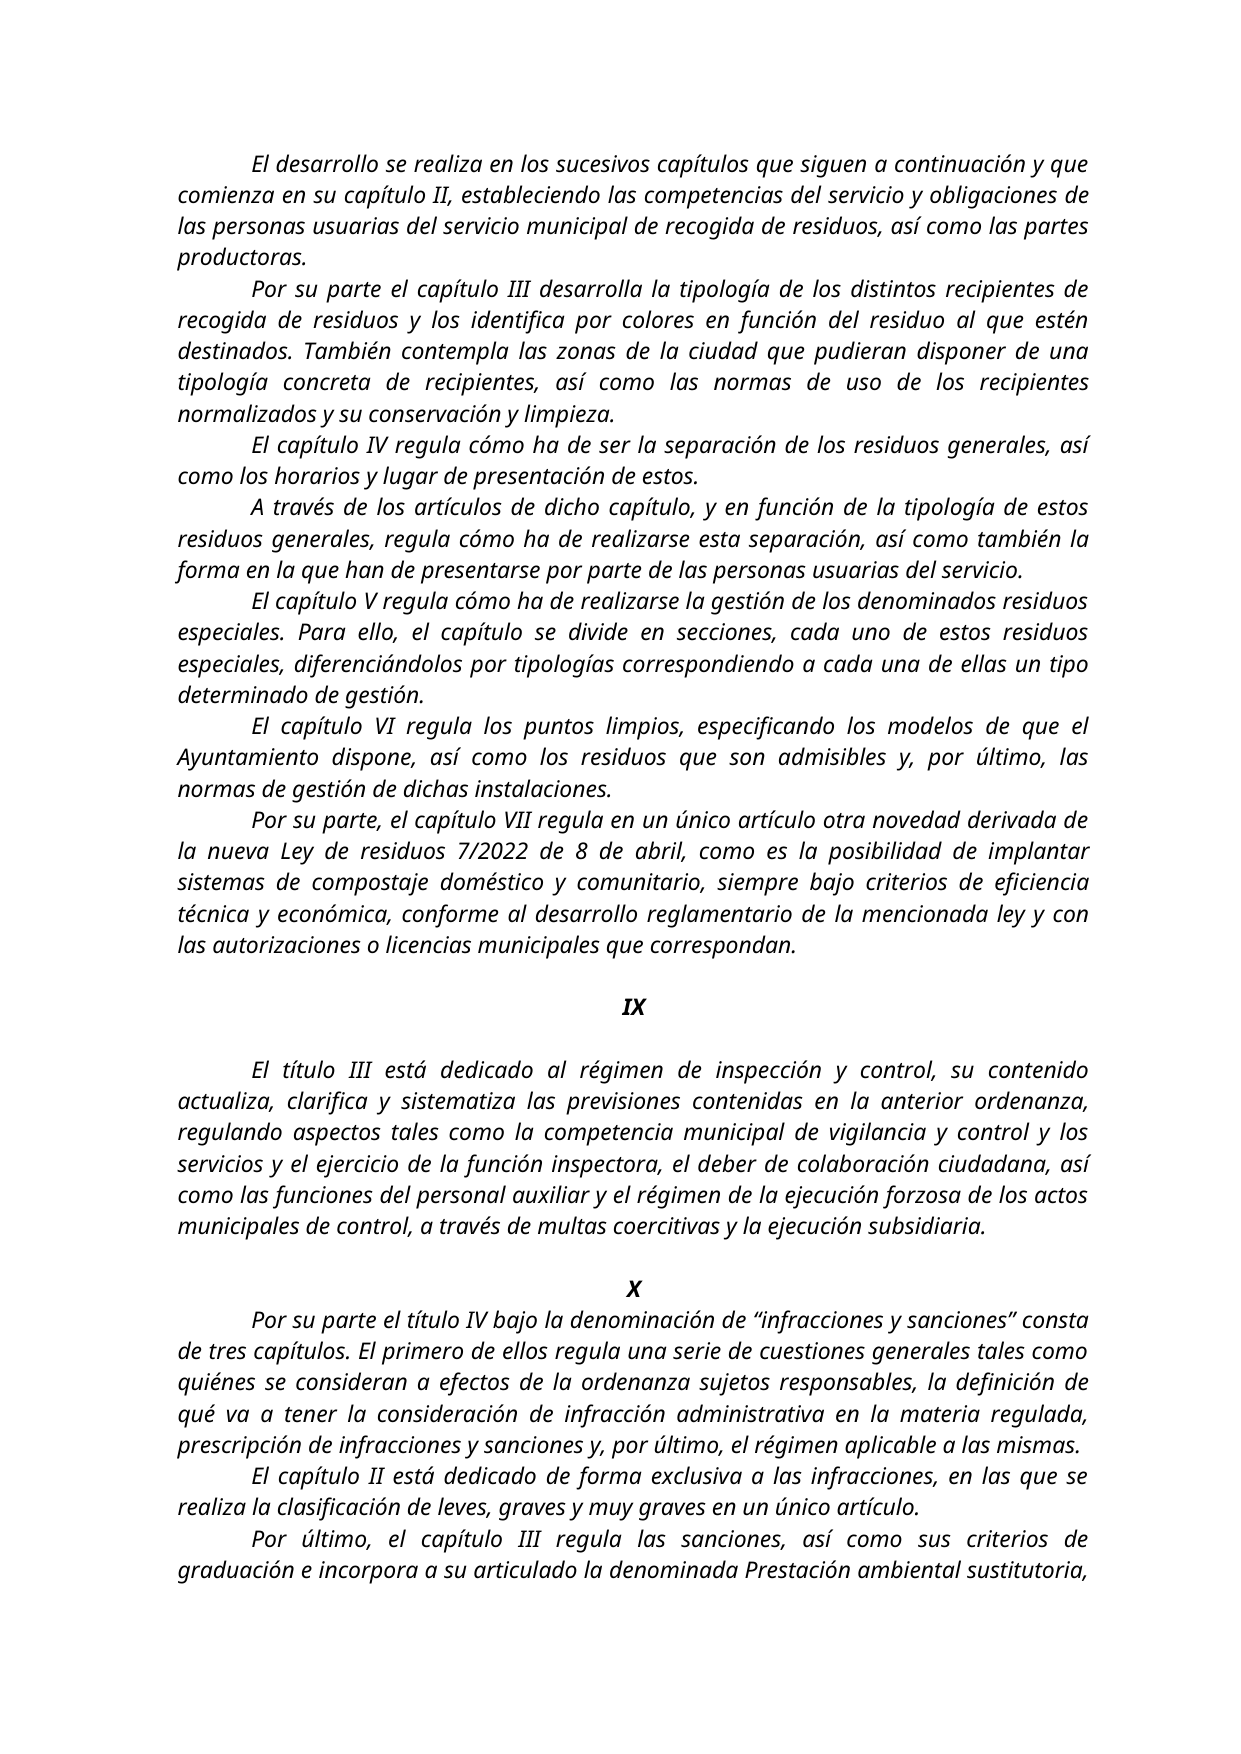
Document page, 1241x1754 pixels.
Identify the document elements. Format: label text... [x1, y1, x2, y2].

text Por su parte, el capítulo VII regula en un único artículo otra novedad derivada de la nueva Ley de residuos 7/2022 de 8 de abril, como es la posibilidad de implantar sistemas de compostaje doméstico y comunitario, siempre bajo criterios de eficiencia técnica y económica, conforme al desarrollo reglamentario de la mencionada ley y con las autorizaciones o licencias municipales que correspondan. [177, 804, 1093, 960]
text El desarrollo se realiza en los sucesivos capítulos que siguen a continuación y que comienza en su capítulo II, estableciendo las competencias del servicio y obligaciones de las personas usuarias del servicio municipal de recogida de residuos, así como las partes productoras. [177, 148, 1093, 273]
text El título III está dedicado al régimen de inspección y control, su contenido actualiza, clarifica y sistematiza las previsiones contenidas en la anterior ordenanza, regulando aspectos tales como la competencia municipal de vigilancia y control y los servicios y el ejercicio de la función inspectora, el deber de colaboración ciudadana, así como las funciones del personal auxiliar y el régimen de la ejecución forzosa de los actos municipales de control, a través de multas coercitivas y la ejecución subsidiaria. [177, 1054, 1093, 1241]
text IX [177, 991, 1093, 1023]
text Por su parte el título IV bajo la denominación de “infracciones y sanciones” consta de tres capítulos. El primero de ellos regula una serie de cuestiones generales tales como quiénes se consideran a efectos de la ordenanza sujetos responsables, la definición de qué va a tener la consideración de infracción administrativa en la materia regulada, prescripción de infracciones y sanciones y, por último, el régimen aplicable a las mismas. [177, 1304, 1093, 1460]
text Por último, el capítulo III regula las sanciones, así como sus criterios de graduación e incorpora a su articulado la denominada Prestación ambiental sustitutoria, [177, 1523, 1093, 1585]
text El capítulo V regula cómo ha de realizarse la gestión de los denominados residuos especiales. Para ello, el capítulo se divide en secciones, cada uno de estos residuos especiales, diferenciándolos por tipologías correspondiendo a cada una de ellas un tipo determinado de gestión. [177, 585, 1093, 710]
text El capítulo VI regula los puntos limpios, especificando los modelos de que el Ayuntamiento dispone, así como los residuos que son admisibles y, por último, las normas de gestión de dichas instalaciones. [177, 710, 1093, 804]
text X [177, 1273, 1093, 1304]
text El capítulo IV regula cómo ha de ser la separación de los residuos generales, así como los horarios y lugar de presentación de estos. [177, 429, 1093, 491]
text A través de los artículos de dicho capítulo, y en función de la tipología de estos residuos generales, regula cómo ha de realizarse esta separación, así como también la forma en la que han de presentarse por parte de las personas usuarias del servicio. [177, 491, 1093, 585]
text El capítulo II está dedicado de forma exclusiva a las infracciones, en las que se realiza la clasificación de leves, graves y muy graves en un único artículo. [177, 1460, 1093, 1523]
text Por su parte el capítulo III desarrolla la tipología de los distintos recipientes de recogida de residuos y los identifica por colores en función del residuo al que estén destinados. También contempla las zonas de la ciudad que pudieran disponer de una tipología concreta de recipientes, así como las normas de uso de los recipientes normalizados y su conservación y limpieza. [177, 273, 1093, 429]
